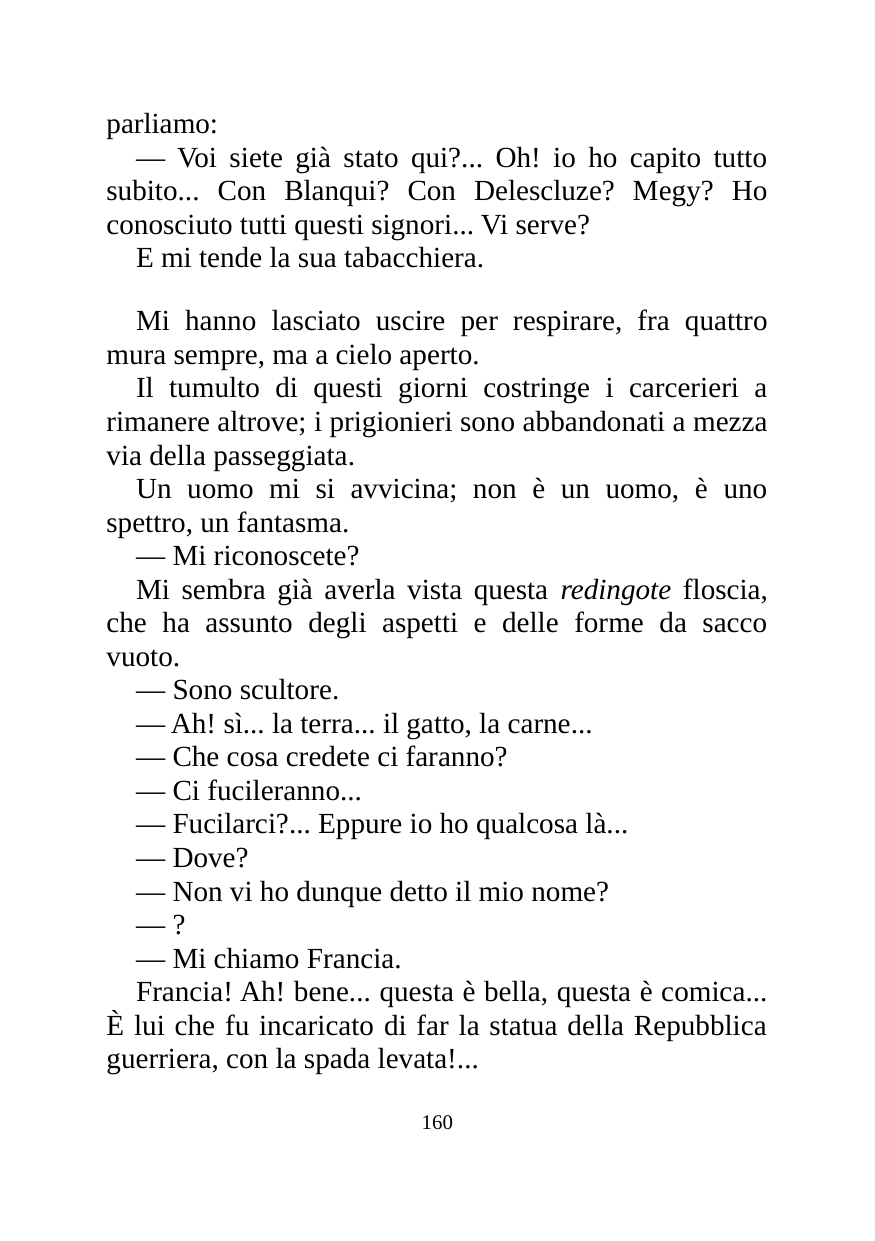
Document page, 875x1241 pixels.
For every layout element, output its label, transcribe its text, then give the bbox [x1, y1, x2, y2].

text E mi tende la sua tabacchiera. [106, 240, 768, 274]
text Mi sembra già averla vista questa redingote floscia, che ha assunto degli aspetti e delle forme da sacco vuoto. [106, 572, 768, 672]
text — Ci fucileranno... [106, 773, 768, 807]
text Un uomo mi si avvicina; non è un uomo, è uno spettro, un fantasma. [106, 471, 768, 538]
text — Sono scultore. [106, 672, 768, 706]
text — Ah! sì... la terra... il gatto, la carne... [106, 706, 768, 739]
text — Fucilarci?... Eppure io ho qualcosa là... [106, 807, 768, 840]
text — Che cosa credete ci faranno? [106, 739, 768, 773]
text Mi hanno lasciato uscire per respirare, fra quattro mura sempre, ma a cielo aperto. [106, 303, 768, 371]
text — Voi siete già stato qui?... Oh! io ho capito tutto subito... Con Blanqui? Con Delescluze? Megy? Ho conosciuto tutti questi signori... Vi serve? [106, 140, 768, 240]
text — ? [106, 907, 768, 941]
text — Non vi ho dunque detto il mio nome? [106, 874, 768, 907]
text — Dove? [106, 840, 768, 874]
text — Mi chiamo Francia. [106, 941, 768, 974]
text parliamo: [106, 106, 768, 140]
text — Mi riconoscete? [106, 538, 768, 572]
text Francia! Ah! bene... questa è bella, questa è comica... È lui che fu incaricato di far la statua della Repubblica guerriera, con la spada levata!... [106, 974, 768, 1075]
text Il tumulto di questi giorni costringe i carcerieri a rimanere altrove; i prigionieri sono abbandonati a mezza via della passeggiata. [106, 371, 768, 471]
